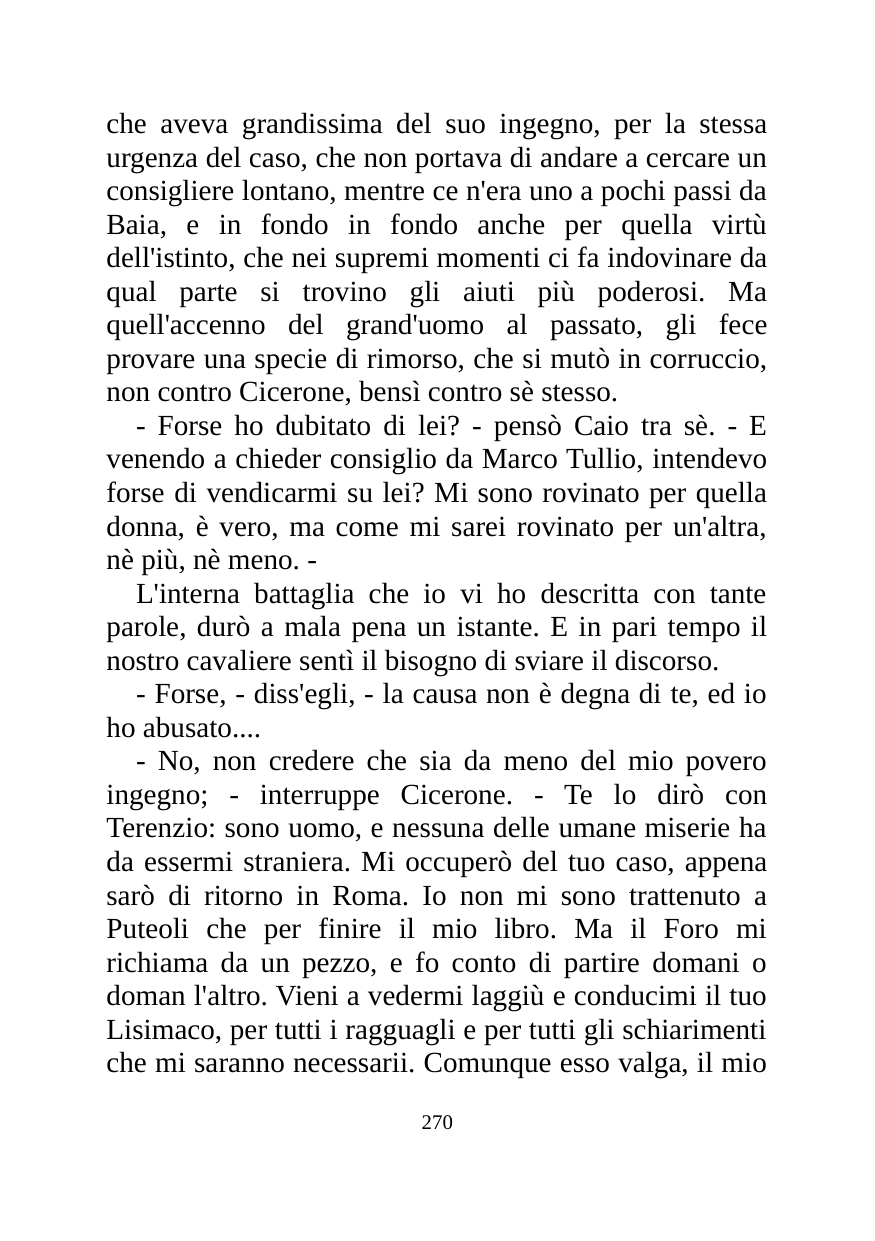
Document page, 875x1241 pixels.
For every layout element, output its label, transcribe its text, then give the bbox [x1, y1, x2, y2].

text - No, non credere che sia da meno del mio povero ingegno; - interruppe Cicerone. - Te lo dirò con Terenzio: sono uomo, e nessuna delle umane miserie ha da essermi straniera. Mi occuperò del tuo caso, appena sarò di ritorno in Roma. Io non mi sono trattenuto a Puteoli che per finire il mio libro. Ma il Foro mi richiama da un pezzo, e fo conto di partire domani o doman l'altro. Vieni a vedermi laggiù e conducimi il tuo Lisimaco, per tutti i ragguagli e per tutti gli schiarimenti che mi saranno necessarii. Comunque esso valga, il mio [106, 743, 768, 1079]
text - Forse, - diss'egli, - la causa non è degna di te, ed io ho abusato.... [106, 676, 768, 743]
text - Forse ho dubitato di lei? - pensò Caio tra sè. - E venendo a chieder consiglio da Marco Tullio, intendevo forse di vendicarmi su lei? Mi sono rovinato per quella donna, è vero, ma come mi sarei rovinato per un'altra, nè più, nè meno. - [106, 408, 768, 576]
text L'interna battaglia che io vi ho descritta con tante parole, durò a mala pena un istante. E in pari tempo il nostro cavaliere sentì il bisogno di sviare il discorso. [106, 576, 768, 676]
text che aveva grandissima del suo ingegno, per la stessa urgenza del caso, che non portava di andare a cercare un consigliere lontano, mentre ce n'era uno a pochi passi da Baia, e in fondo in fondo anche per quella virtù dell'istinto, che nei supremi momenti ci fa indovinare da qual parte si trovino gli aiuti più poderosi. Ma quell'accenno del grand'uomo al passato, gli fece provare una specie di rimorso, che si mutò in corruccio, non contro Cicerone, bensì contro sè stesso. [106, 106, 768, 408]
